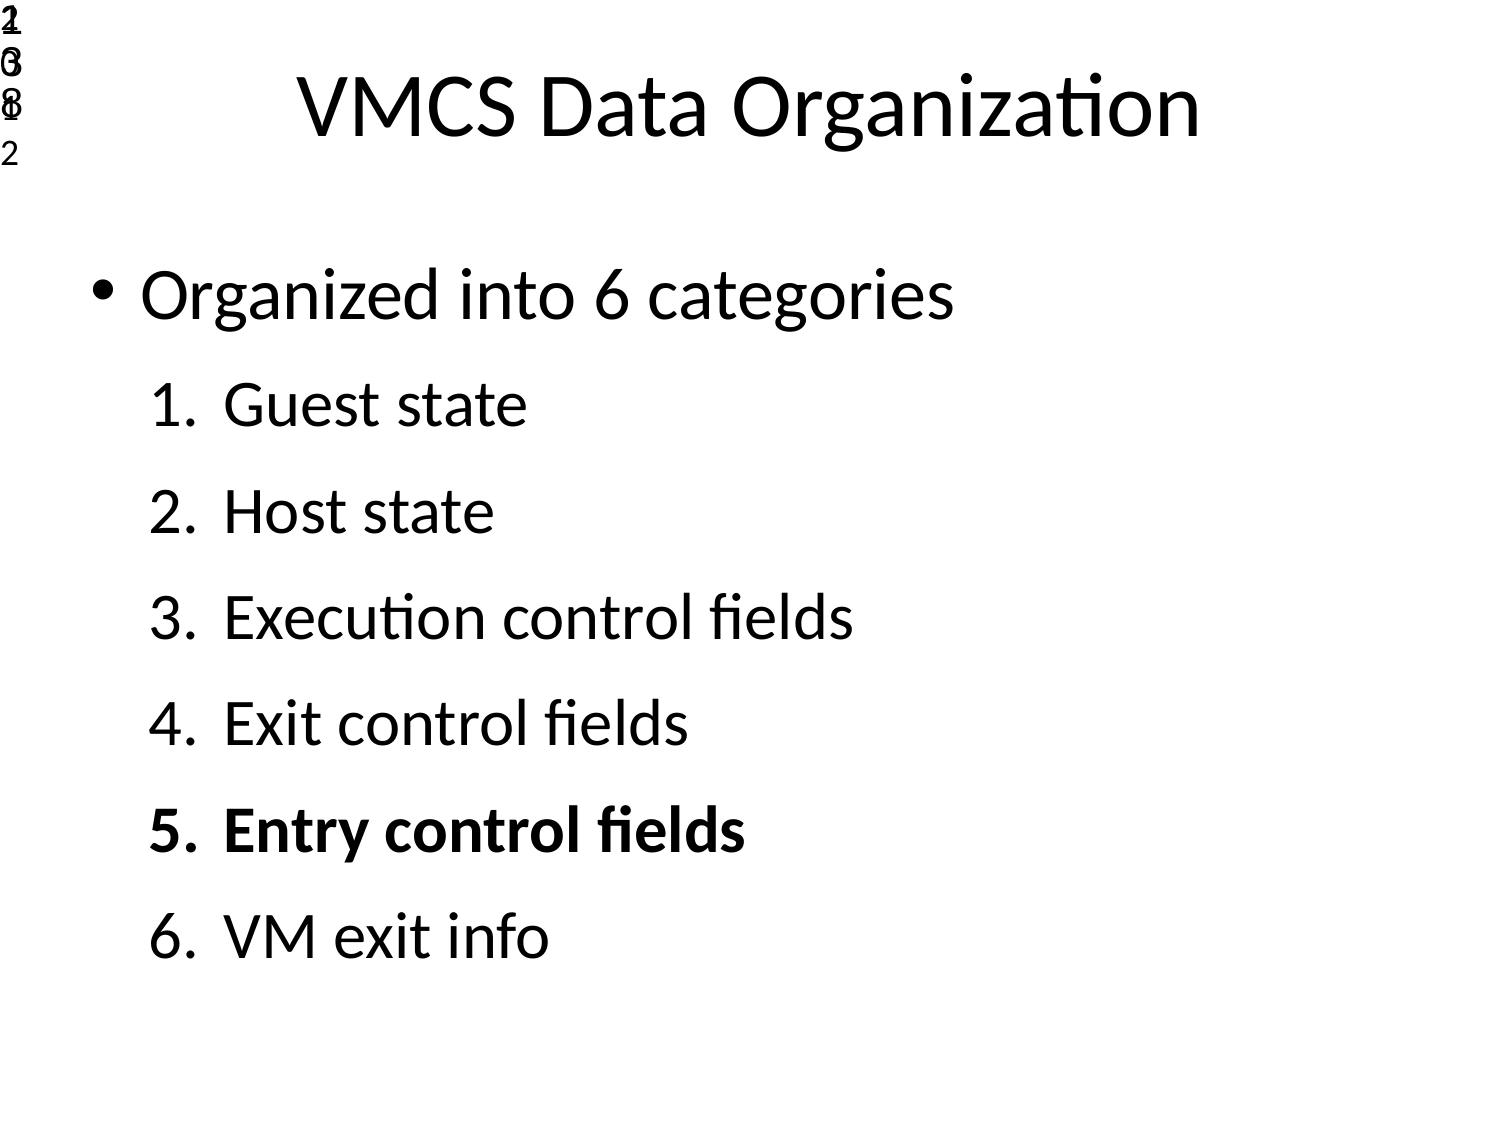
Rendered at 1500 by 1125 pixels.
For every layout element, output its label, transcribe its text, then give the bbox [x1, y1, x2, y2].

title VMCS Data Organization [75, 6, 1425, 194]
list Organized into 6 categories Guest state Host state Execution control fields Exit control fields Entry control fields VM exit info [75, 237, 1425, 980]
